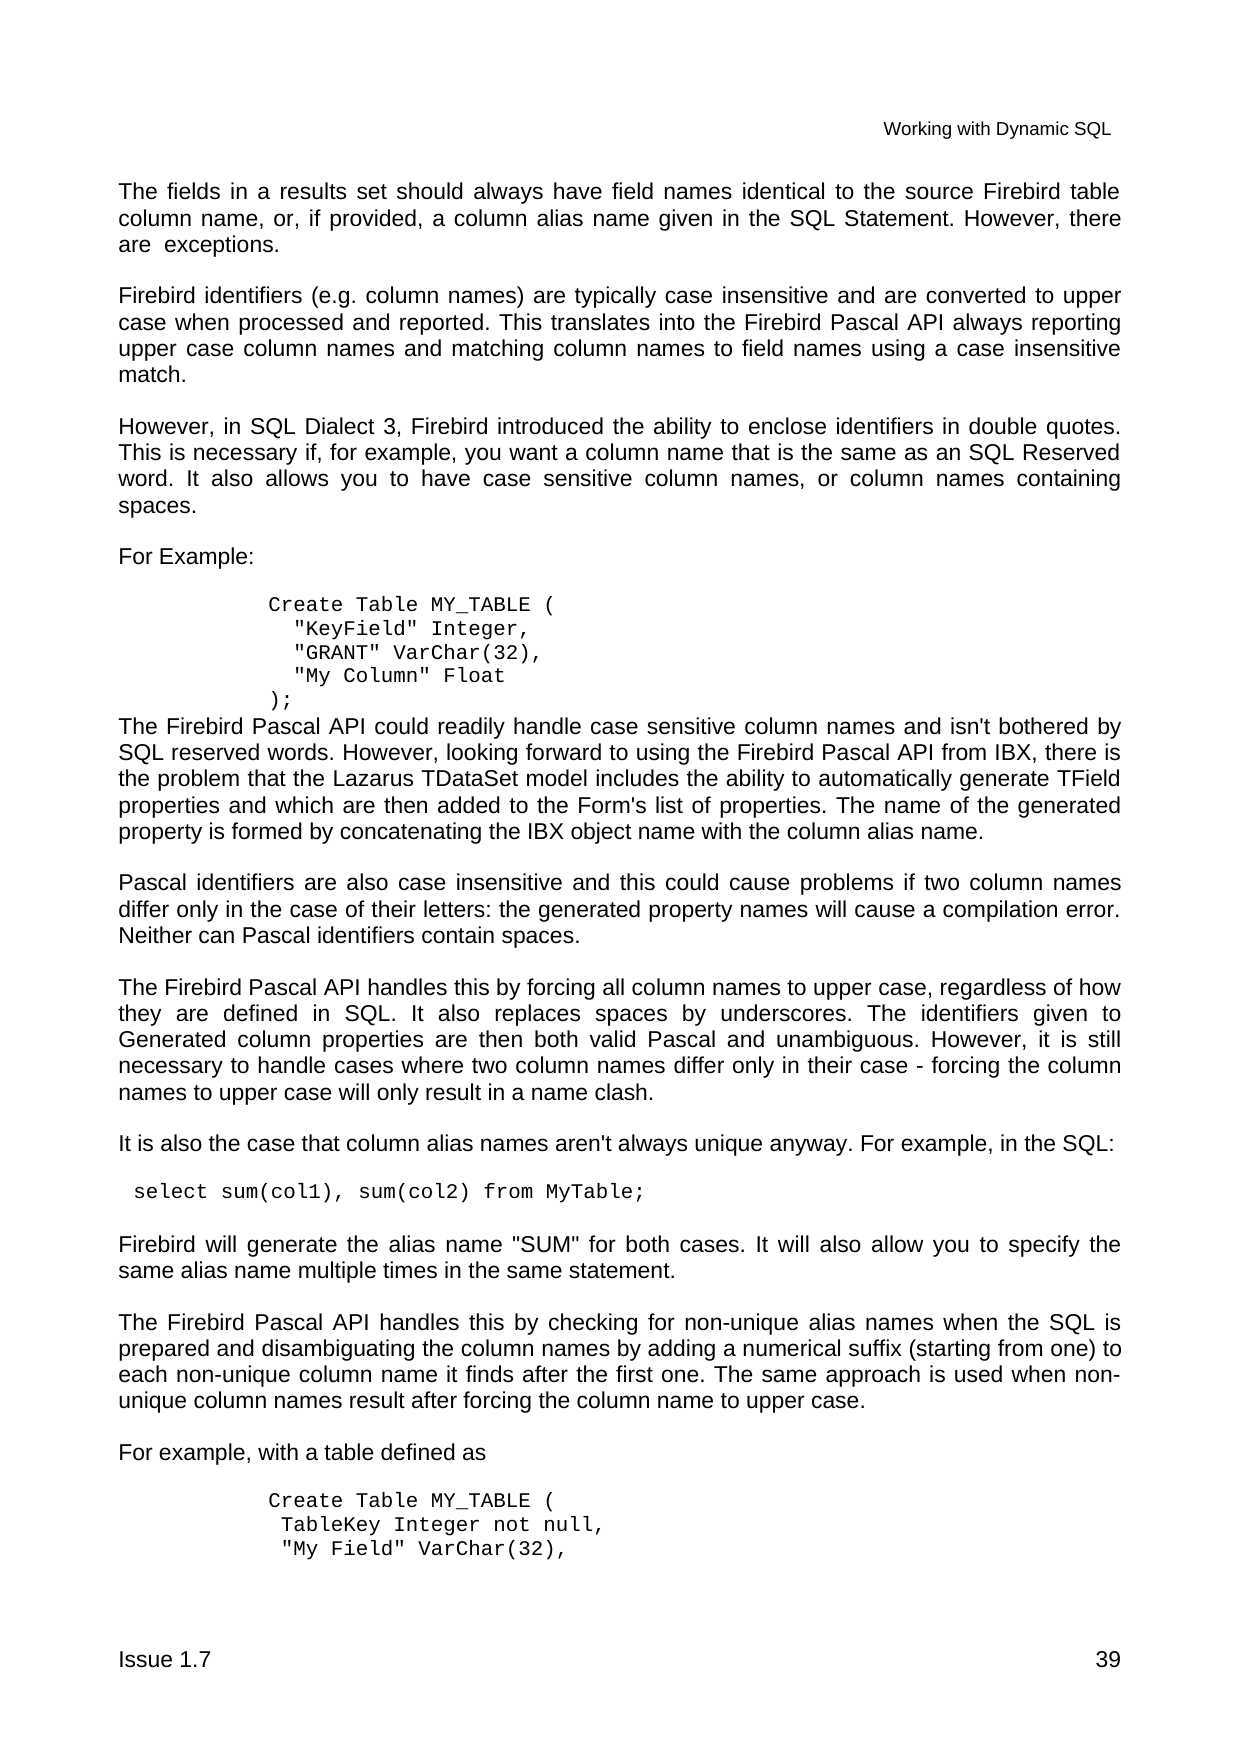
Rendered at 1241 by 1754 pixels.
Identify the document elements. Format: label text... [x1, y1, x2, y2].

text The fields in a results set should always have field names identical to the source Firebird table column name, or, if provided, a column alias name given in the SQL Statement. However, there are exceptions. [118, 178, 1122, 257]
text "GRANT" VarChar(32), [268, 642, 1122, 665]
text Pascal identifiers are also case insensitive and this could cause problems if two column names differ only in the case of their letters: the generated property names will cause a compilation error. Neither can Pascal identifiers contain spaces. [118, 869, 1122, 948]
text Create Table MY_TABLE ( [268, 594, 1122, 618]
text Firebird will generate the alias name "SUM" for both cases. It will also allow you to specify the same alias name multiple times in the same statement. [118, 1231, 1122, 1283]
text select sum(col1), sum(col2) from MyTable; [133, 1182, 1122, 1205]
text The Firebird Pascal API handles this by forcing all column names to upper case, regardless of how they are defined in SQL. It also replaces spaces by underscores. The identifiers given to Generated column properties are then both valid Pascal and unambiguous. However, it is still necessary to handle cases where two column names differ only in their case - forcing the column names to upper case will only result in a name clash. [118, 973, 1122, 1105]
text Create Table MY_TABLE ( [268, 1490, 1122, 1514]
text However, in SQL Dialect 3, Firebird introduced the ability to enclose identifiers in double quotes. This is necessary if, for example, you want a column name that is the same as an SQL Reserved word. It also allows you to have case sensitive column names, or column names containing spaces. [118, 413, 1122, 518]
text The Firebird Pascal API handles this by checking for non-unique alias names when the SQL is prepared and disambiguating the column names by adding a numerical suffix (starting from one) to each non-unique column name it finds after the first one. The same approach is used when non-unique column names result after forcing the column name to upper case. [118, 1308, 1122, 1414]
text "My Field" VarChar(32), [268, 1537, 1122, 1561]
text ); [268, 689, 1122, 713]
text The Firebird Pascal API could readily handle case sensitive column names and isn't bothered by SQL reserved words. However, looking forward to using the Firebird Pascal API from IBX, there is the problem that the Lazarus TDataSet model includes the ability to automatically generate TField properties and which are then added to the Form's list of properties. The name of the generated property is formed by concatenating the IBX object name with the column alias name. [118, 713, 1122, 844]
text TableKey Integer not null, [268, 1514, 1122, 1537]
text It is also the case that column alias names aren't always unique anyway. For example, in the SQL: [118, 1130, 1122, 1157]
text "KeyField" Integer, [268, 618, 1122, 642]
text "My Column" Float [268, 665, 1122, 689]
text For Example: [118, 543, 1122, 569]
text Firebird identifiers (e.g. column names) are typically case insensitive and are converted to upper case when processed and reported. This translates into the Firebird Pascal API always reporting upper case column names and matching column names to field names using a case insensitive match. [118, 282, 1122, 388]
text For example, with a table defined as [118, 1439, 1122, 1465]
